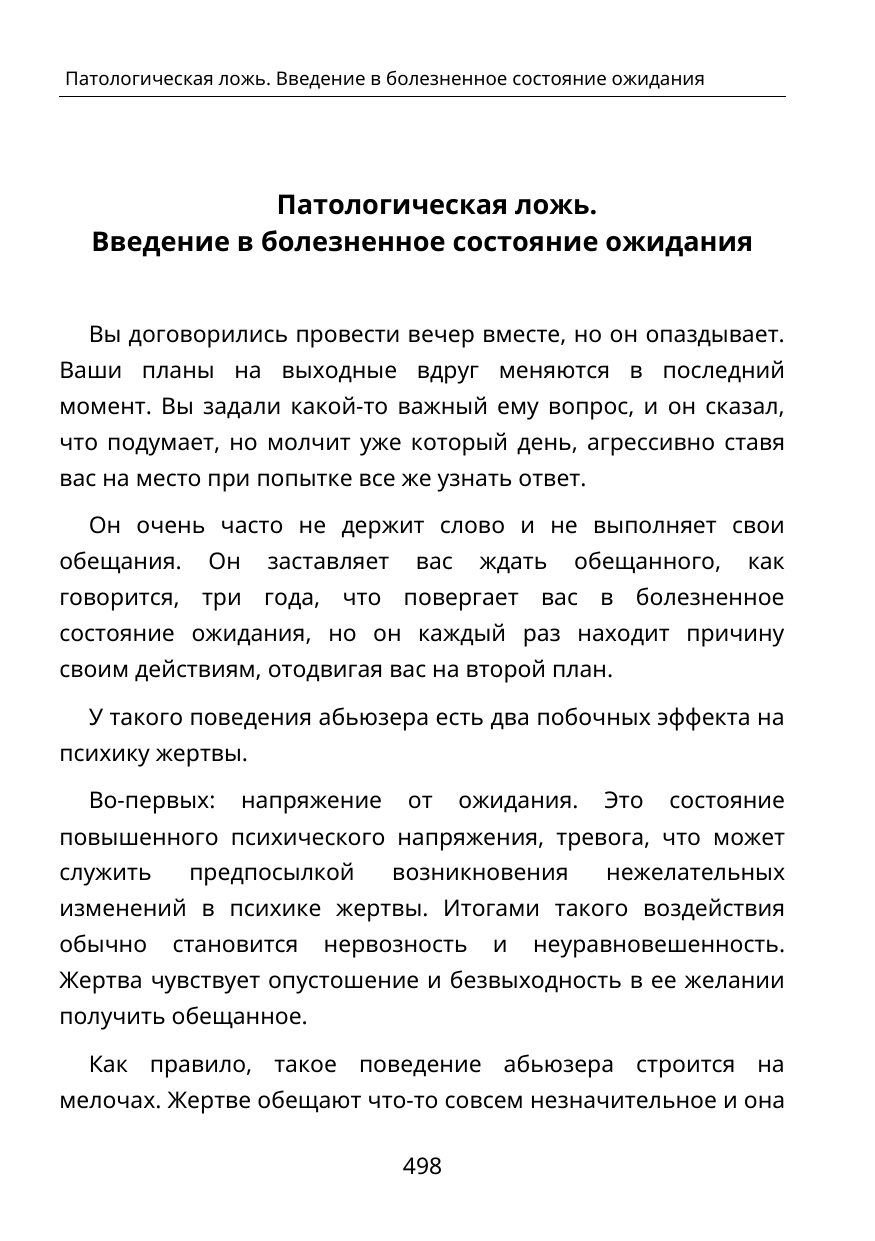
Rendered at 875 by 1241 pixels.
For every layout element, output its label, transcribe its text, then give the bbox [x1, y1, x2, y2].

subtitle Патологическая ложь. Введение в болезненное состояние ожидания [59, 185, 786, 259]
text Как правило, такое поведение абьюзера строится на мелочах. Жертве обещают что-то совсем незначительное и она [59, 1048, 786, 1115]
text Он очень часто не держит слово и не выполняет свои обещания. Он заставляет вас ждать обещанного, как говорится, три года, что повергает вас в болезненное состояние ожидания, но он каждый раз находит причину своим действиям, отодвигая вас на второй план. [59, 509, 786, 684]
text Во-первых: напряжение от ожидания. Это состояние повышенного психического напряжения, тревога, что может служить предпосылкой возникновения нежелательных изменений в психике жертвы. Итогами такого воздействия обычно становится нервозность и неуравновешенность. Жертва чувствует опустошение и безвыходность в ее желании получить обещанное. [59, 784, 786, 1031]
text Вы договорились провести вечер вместе, но он опаздывает. Ваши планы на выходные вдруг меняются в последний момент. Вы задали какой-то важный ему вопрос, и он сказал, что подумает, но молчит уже который день, агрессивно ставя вас на место при попытке все же узнать ответ. [59, 318, 786, 493]
text У такого поведения абьюзера есть два побочных эффекта на психику жертвы. [59, 701, 786, 768]
